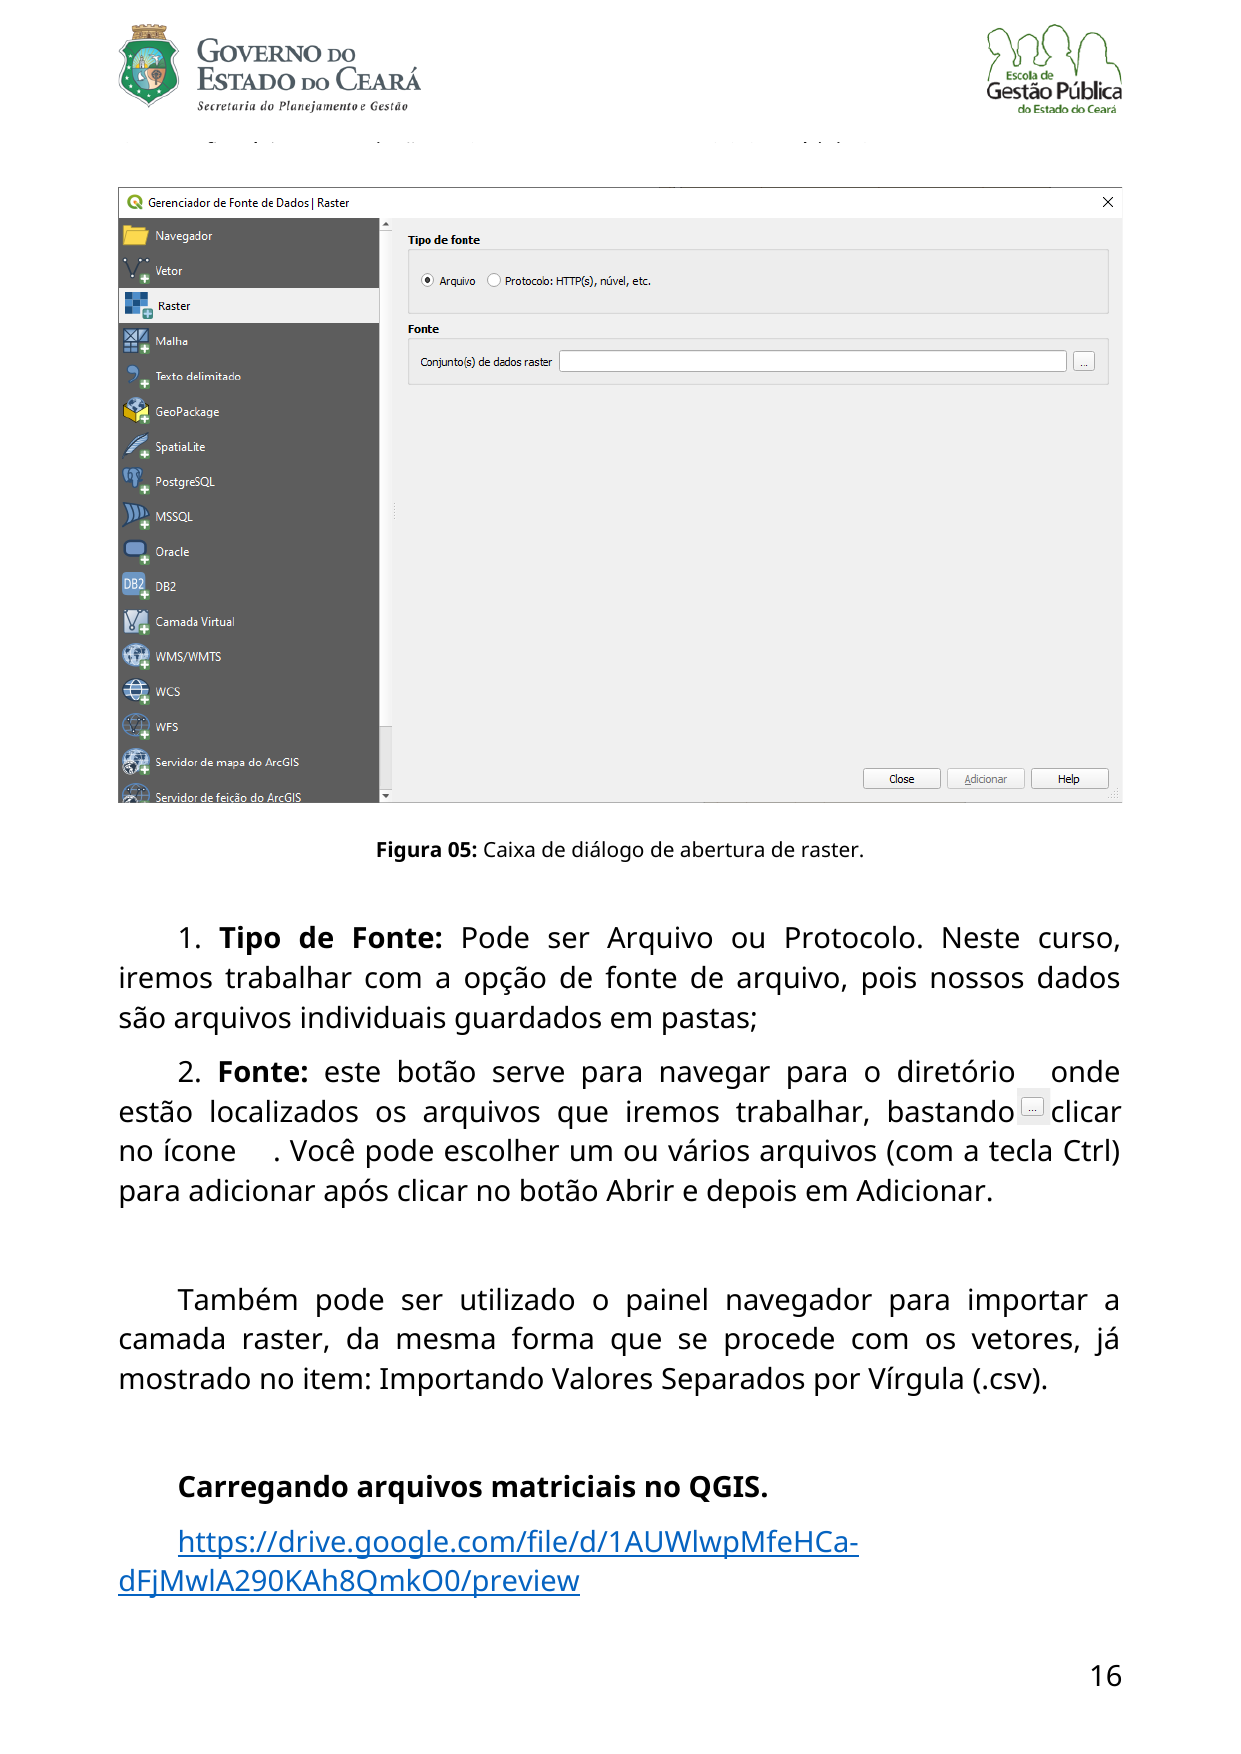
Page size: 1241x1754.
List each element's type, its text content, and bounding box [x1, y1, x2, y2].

text Também pode ser utilizado o painel navegador para importar a camada raster, da mesma forma que se procede com os vetores, já mostrado no item: Importando Valores Separados por Vírgula (.csv). [118, 1279, 1122, 1398]
picture [118, 24, 1122, 113]
text https://drive.google.com/file/d/1AUWlwpMfeHCa-dFjMwlA290KAh8QmkO0/preview [118, 1521, 1122, 1600]
picture [118, 187, 1123, 803]
text 2. Fonte: este botão serve para navegar para o diretório onde estão localizados os arquivos que iremos trabalhar, bastando clicar no ícone . Você pode escolher um ou vários arquivos (com a tecla Ctrl) para adicionar após clicar no botão Abrir e depois em Adicionar. [118, 1051, 1122, 1210]
picture [1017, 1088, 1051, 1125]
text 1. Tipo de Fonte: Pode ser Arquivo ou Protocolo. Neste curso, iremos trabalhar com a opção de fonte de arquivo, pois nossos dados são arquivos individuais guardados em pastas; [118, 918, 1122, 1037]
text Figura 05: Caixa de diálogo de abertura de raster. [118, 803, 1122, 863]
text Carregando arquivos matriciais no QGIS. [118, 1467, 1122, 1506]
